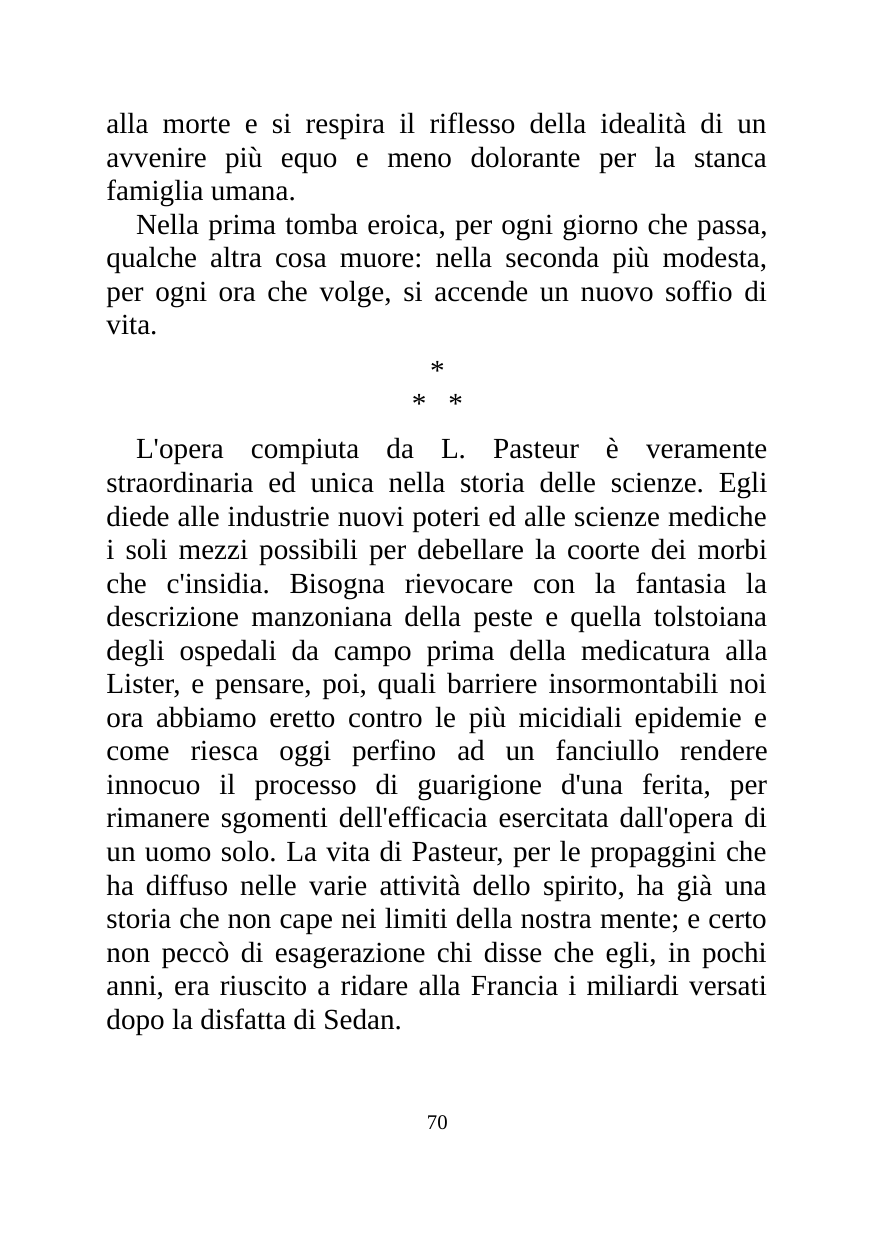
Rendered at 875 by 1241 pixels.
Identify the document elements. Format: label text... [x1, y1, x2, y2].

text alla morte e si respira il riflesso della idealità di un avvenire più equo e meno dolorante per la stanca famiglia umana. [106, 106, 768, 207]
text Nella prima tomba eroica, per ogni giorno che passa, qualche altra cosa muore: nella seconda più modesta, per ogni ora che volge, si accende un nuovo soffio di vita. [106, 207, 768, 341]
text * * * [106, 353, 768, 420]
text L'opera compiuta da L. Pasteur è veramente straordinaria ed unica nella storia delle scienze. Egli diede alle industrie nuovi poteri ed alle scienze mediche i soli mezzi possibili per debellare la coorte dei morbi che c'insidia. Bisogna rievocare con la fantasia la descrizione manzoniana della peste e quella tolstoiana degli ospedali da campo prima della medicatura alla Lister, e pensare, poi, quali barriere insormontabili noi ora abbiamo eretto contro le più micidiali epidemie e come riesca oggi perfino ad un fanciullo rendere innocuo il processo di guarigione d'una ferita, per rimanere sgomenti dell'efficacia esercitata dall'opera di un uomo solo. La vita di Pasteur, per le propaggini che ha diffuso nelle varie attività dello spirito, ha già una storia che non cape nei limiti della nostra mente; e certo non peccò di esagerazione chi disse che egli, in pochi anni, era riuscito a ridare alla Francia i miliardi versati dopo la disfatta di Sedan. [106, 432, 768, 1035]
